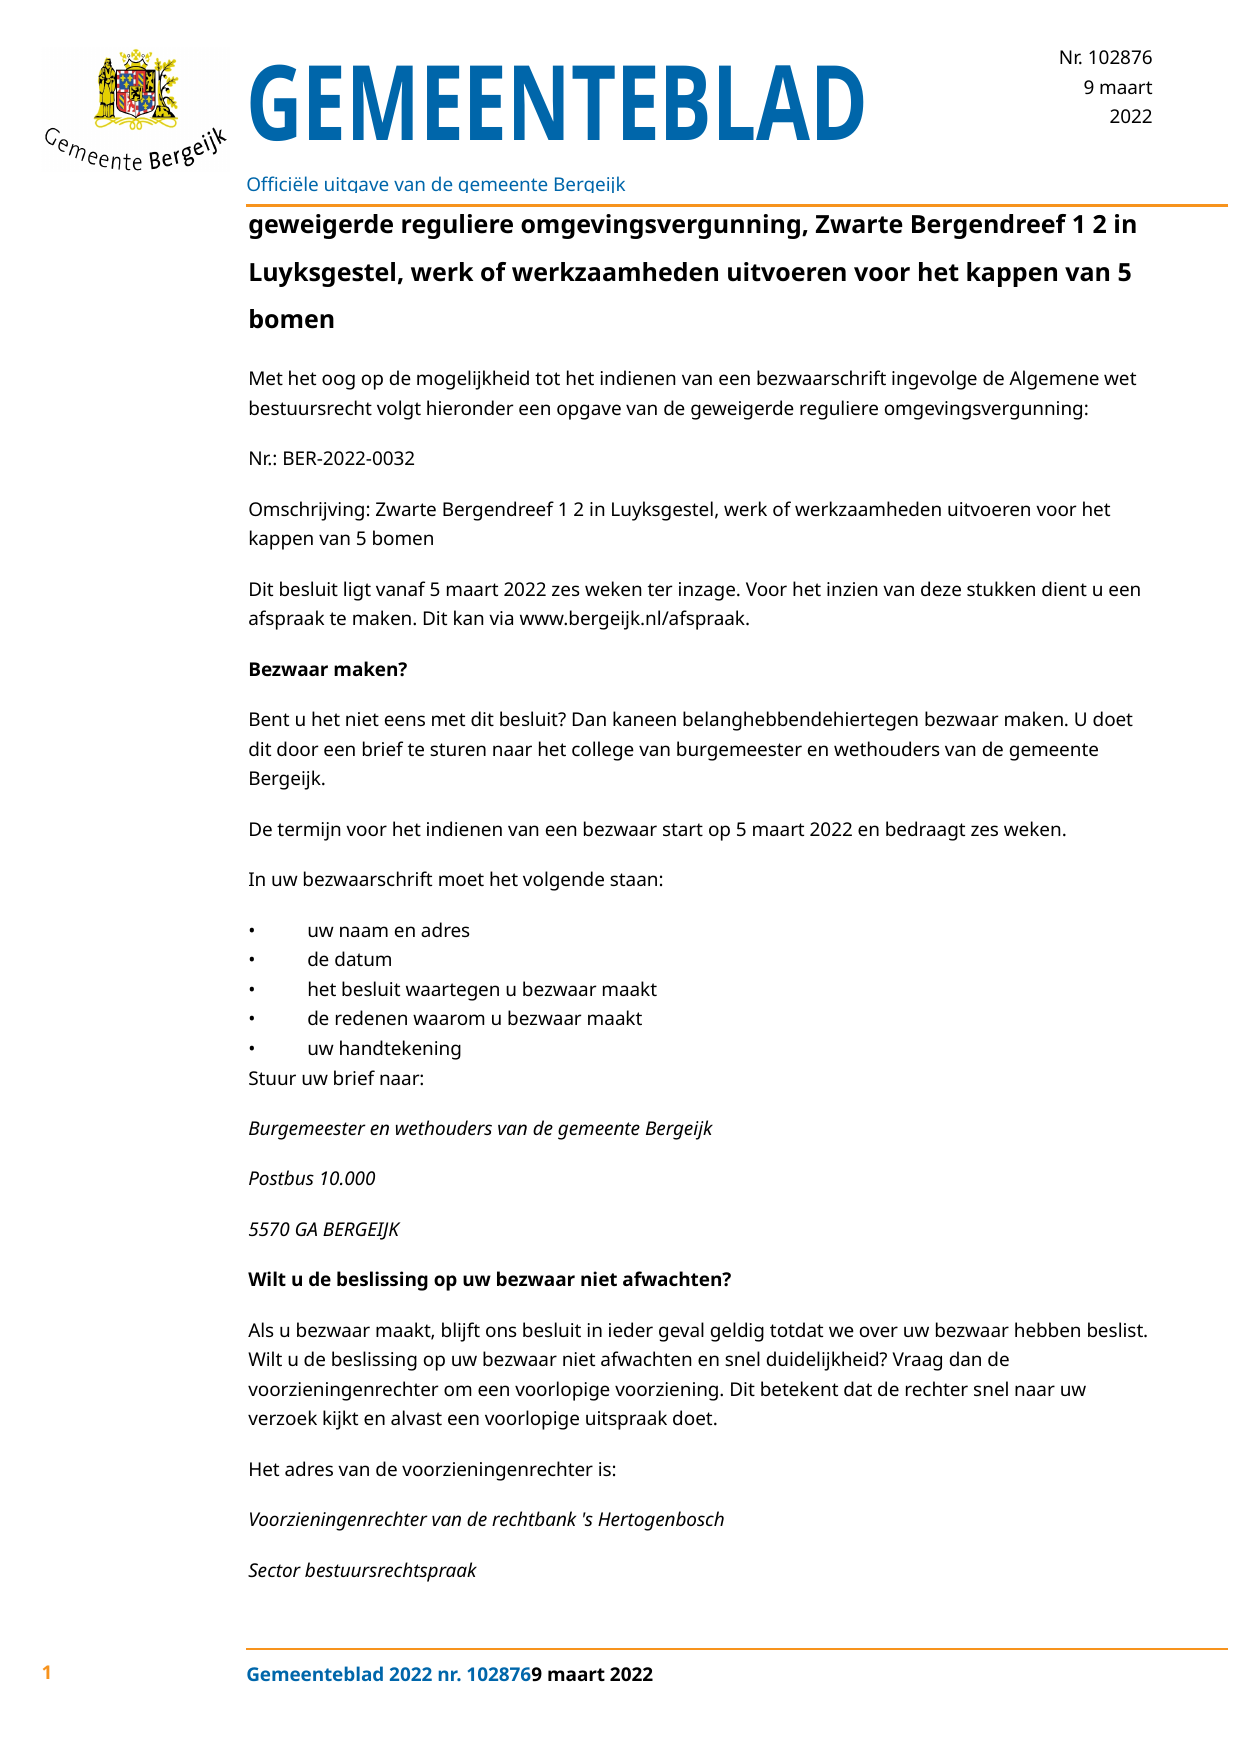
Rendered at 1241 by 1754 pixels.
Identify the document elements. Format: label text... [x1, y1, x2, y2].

text Postbus 10.000 [248, 1166, 1152, 1191]
text geweigerde reguliere omgevingsvergunning, Zwarte Bergendreef 1 2 in Luyksgestel, werk of werkzaamheden uitvoeren voor het kappen van 5 bomen [248, 207, 1152, 336]
text In uw bezwaarschrift moet het volgende staan: [248, 866, 1152, 892]
text Met het oog op de mogelijkheid tot het indienen van een bezwaarschrift ingevolge de Algemene wet bestuursrecht volgt hieronder een opgave van de geweigerde reguliere omgevingsvergunning: [248, 366, 1152, 421]
text Voorzieningenrechter van de rechtbank 's Hertogenbosch [248, 1506, 1152, 1532]
list uw naam en adres [248, 917, 1152, 942]
text Dit besluit ligt vanaf 5 maart 2022 zes weken ter inzage. Voor het inzien van deze stukken dient u een afspraak te maken. Dit kan via www.bergeijk.nl/afspraak. [248, 576, 1152, 631]
text Sector bestuursrechtspraak [248, 1557, 1152, 1582]
text Wilt u de beslissing op uw bezwaar niet afwachten? [248, 1266, 1152, 1292]
text Burgemeester en wethouders van de gemeente Bergeijk [248, 1115, 1152, 1141]
text Omschrijving: Zwarte Bergendreef 1 2 in Luyksgestel, werk of werkzaamheden uitvoeren voor het kappen van 5 bomen [248, 496, 1152, 551]
text 5570 GA BERGEIJK [248, 1216, 1152, 1242]
list de datum [248, 946, 1152, 972]
text Het adres van de voorzieningenrechter is: [248, 1456, 1152, 1482]
text Als u bezwaar maakt, blijft ons besluit in ieder geval geldig totdat we over uw bezwaar hebben beslist. Wilt u de beslissing op uw bezwaar niet afwachten en snel duidelijkheid? Vraag dan de voorzieningenrechter om een voorlopige voorziening. Dit betekent dat de rechter snel naar uw verzoek kijkt en alvast een voorlopige uitspraak doet. [248, 1317, 1152, 1431]
text Bezwaar maken? [248, 656, 1152, 682]
picture [41, 47, 231, 172]
text Stuur uw brief naar: [248, 1065, 1152, 1090]
list uw handtekening [248, 1035, 1152, 1061]
text Nr.: BER-2022-0032 [248, 446, 1152, 471]
text Bent u het niet eens met dit besluit? Dan kaneen belanghebbendehiertegen bezwaar maken. U doet dit door een brief te sturen naar het college van burgemeester en wethouders van de gemeente Bergeijk. [248, 706, 1152, 791]
list het besluit waartegen u bezwaar maakt [248, 976, 1152, 1002]
list de redenen waarom u bezwaar maakt [248, 1006, 1152, 1031]
text De termijn voor het indienen van een bezwaar start op 5 maart 2022 en bedraagt zes weken. [248, 816, 1152, 842]
